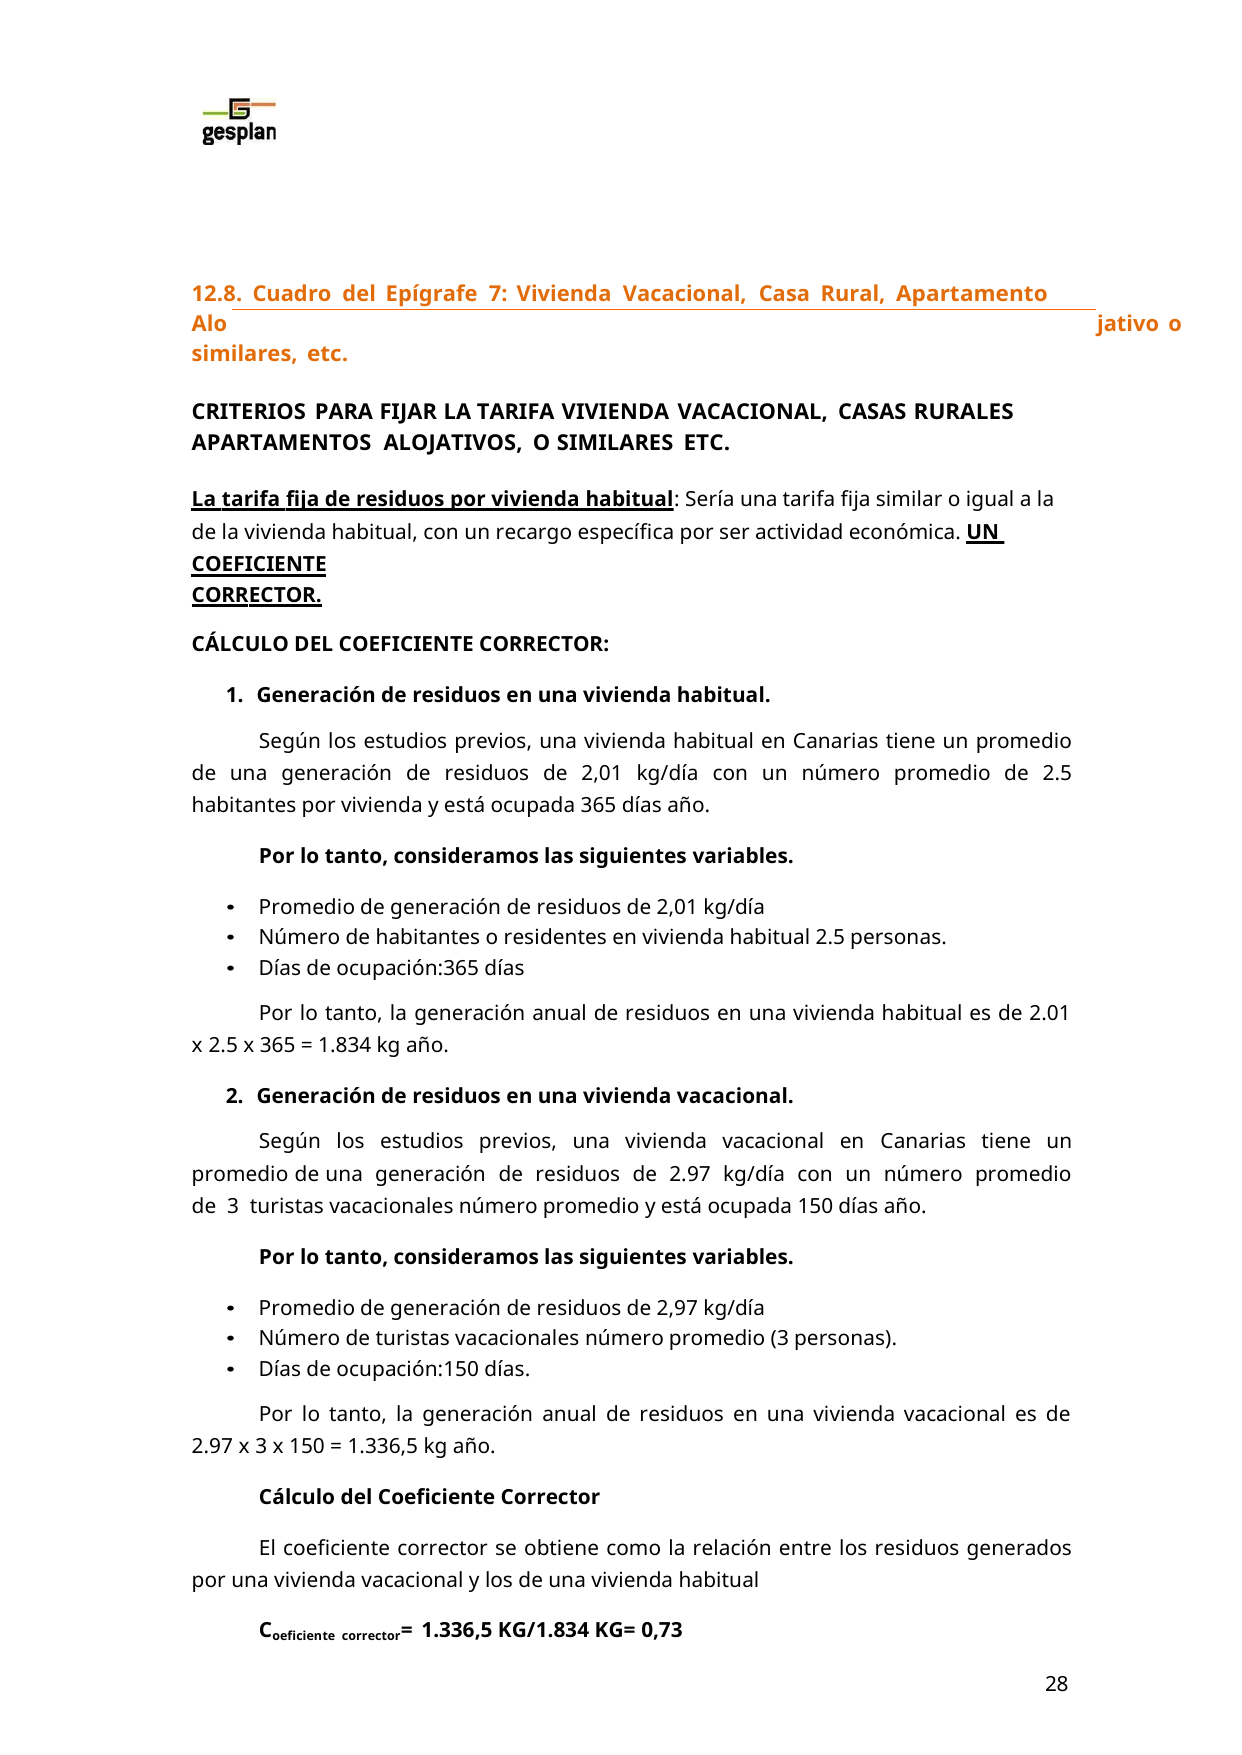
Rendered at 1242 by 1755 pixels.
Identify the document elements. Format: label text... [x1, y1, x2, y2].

text 2. Generación de residuos en una vivienda vacacional. [226, 1081, 1202, 1109]
text Por lo tanto, la generación anual de residuos en una vivienda vacacional es de 2.97 x 3 x 150 = 1.336,5 kg año. [191, 1399, 1071, 1459]
text • Promedio de generación de residuos de 2,01 kg/día [226, 892, 1202, 921]
text Coeficiente corrector= 1.336,5 KG/1.834 KG= 0,73 [259, 1616, 1202, 1641]
text • Número de turistas vacacionales número promedio (3 personas). [226, 1323, 1202, 1352]
text Según los estudios previos, una vivienda vacacional en Canarias tiene un promedio de una generación de residuos de 2.97 kg/día con un número promedio de 3 turistas vacacionales número promedio y está ocupada 150 días año. [191, 1126, 1072, 1220]
text 1. Generación de residuos en una vivienda habitual. [226, 680, 1202, 709]
text 28 [42, 1669, 1068, 1697]
text • Días de ocupación:365 días [226, 953, 1202, 981]
text Cálculo del Coeficiente Corrector [259, 1482, 1202, 1510]
text • Días de ocupación:150 días. [226, 1354, 1202, 1382]
text CORRECTOR. [191, 582, 1202, 606]
text CRITERIOS PARA FIJAR LA TARIFA VIVIENDA VACACIONAL, CASAS RURALES APARTAMENTOS ALOJATIVOS, O SIMILARES ETC. [191, 396, 1073, 456]
text Por lo tanto, consideramos las siguientes variables. [259, 842, 1202, 870]
text • Número de habitantes o residentes en vivienda habitual 2.5 personas. [226, 922, 1202, 951]
text 12.8. Cuadro del Epígrafe 7: Vivienda Vacacional, Casa Rural, Apartamento [191, 278, 1202, 308]
text Alojativo o similares, etc. [191, 308, 1202, 368]
text La tarifa fija de residuos por vivienda habitual: Sería una tarifa fija similar o igual a la de la vivienda habitual, con un recargo específica por ser actividad económica. UN COEFICIENTE [191, 484, 1072, 578]
text CÁLCULO DEL COEFICIENTE CORRECTOR: [191, 629, 1202, 658]
text Por lo tanto, la generación anual de residuos en una vivienda habitual es de 2.01 x 2.5 x 365 = 1.834 kg año. [191, 998, 1071, 1058]
text • Promedio de generación de residuos de 2,97 kg/día [226, 1293, 1202, 1322]
text Según los estudios previos, una vivienda habitual en Canarias tiene un promedio de una generación de residuos de 2,01 kg/día con un número promedio de 2.5 habitantes por vivienda y está ocupada 365 días año. [191, 726, 1072, 818]
text Por lo tanto, consideramos las siguientes variables. [259, 1242, 1202, 1271]
text El coeficiente corrector se obtiene como la relación entre los residuos generados por una vivienda vacacional y los de una vivienda habitual [191, 1533, 1072, 1594]
